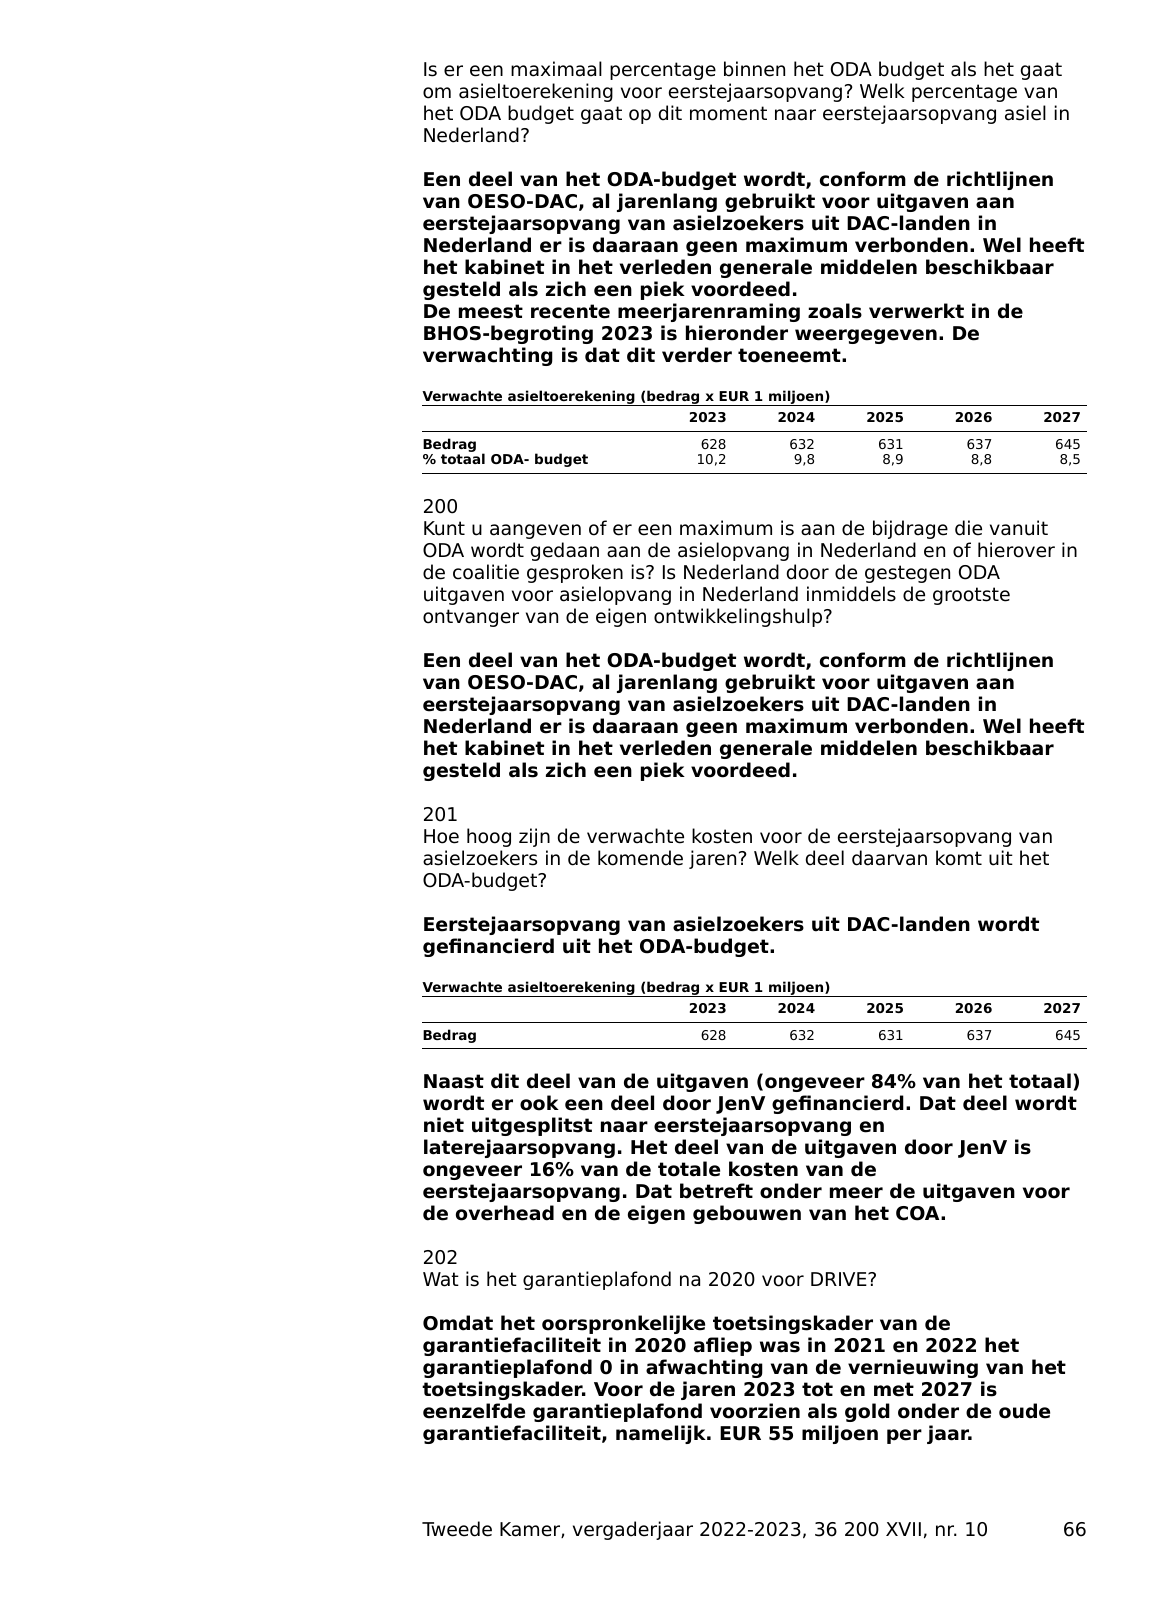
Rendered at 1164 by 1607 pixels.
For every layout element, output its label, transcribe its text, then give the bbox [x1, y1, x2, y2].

table_cell 637 [910, 1023, 998, 1048]
table_cell 632 [732, 432, 821, 452]
text Is er een maximaal percentage binnen het ODA budget als het gaat om asieltoerekening voor eerstejaarsopvang? Welk percentage van het ODA budget gaat op dit moment naar eerstejaarsopvang asiel in Nederland? [422, 59, 1087, 147]
table_cell 8,9 [821, 452, 909, 473]
table_cell [422, 406, 644, 431]
table_cell 2024 [732, 406, 821, 431]
table_cell 2025 [821, 997, 909, 1022]
text 202 [422, 1247, 1087, 1269]
table_cell 8,5 [998, 452, 1087, 473]
table_cell % totaal ODA- budget [422, 452, 644, 473]
table_header Verwachte asieltoerekening (bedrag x EUR 1 miljoen) [422, 389, 1087, 404]
table_cell 2027 [998, 406, 1087, 431]
text 201 [422, 804, 1087, 826]
text Omdat het oorspronkelijke toetsingskader van de garantiefaciliteit in 2020 afliep was in 2021 en 2022 het garantieplafond 0 in afwachting van de vernieuwing van het toetsingskader. Voor de jaren 2023 tot en met 2027 is eenzelfde garantieplafond voorzien als gold onder de oude garantiefaciliteit, namelijk. EUR 55 miljoen per jaar. [422, 1313, 1087, 1445]
text Wat is het garantieplafond na 2020 voor DRIVE? [422, 1269, 1087, 1291]
text Naast dit deel van de uitgaven (ongeveer 84% van het totaal) wordt er ook een deel door JenV gefinancierd. Dat deel wordt niet uitgesplitst naar eerstejaarsopvang en laterejaarsopvang. Het deel van de uitgaven door JenV is ongeveer 16% van de totale kosten van de eerstejaarsopvang. Dat betreft onder meer de uitgaven voor de overhead en de eigen gebouwen van het COA. [422, 1071, 1087, 1225]
table_cell 637 [910, 432, 998, 452]
table_cell 2026 [910, 406, 998, 431]
table_cell 628 [644, 432, 732, 452]
table_header Verwachte asieltoerekening (bedrag x EUR 1 miljoen) [422, 980, 1087, 996]
text Eerstejaarsopvang van asielzoekers uit DAC-landen wordt gefinancierd uit het ODA-budget. [422, 914, 1087, 958]
table_cell 2026 [910, 997, 998, 1022]
table_cell 2024 [732, 997, 821, 1022]
table_cell 631 [821, 432, 909, 452]
table_cell Bedrag [422, 432, 644, 452]
text Kunt u aangeven of er een maximum is aan de bijdrage die vanuit ODA wordt gedaan aan de asielopvang in Nederland en of hierover in de coalitie gesproken is? Is Nederland door de gestegen ODA uitgaven voor asielopvang in Nederland inmiddels de grootste ontvanger van de eigen ontwikkelingshulp? [422, 518, 1087, 628]
table_cell 2023 [644, 997, 732, 1022]
table_cell 632 [732, 1023, 821, 1048]
table_cell 8,8 [910, 452, 998, 473]
table_cell 10,2 [644, 452, 732, 473]
table_cell 2027 [998, 997, 1087, 1022]
text 200 [422, 496, 1087, 518]
table_cell 645 [998, 1023, 1087, 1048]
table_cell 2023 [644, 406, 732, 431]
table_cell 2025 [821, 406, 909, 431]
table_cell 9,8 [732, 452, 821, 473]
table_cell 631 [821, 1023, 909, 1048]
table_cell [422, 997, 644, 1022]
table_cell 628 [644, 1023, 732, 1048]
text Een deel van het ODA-budget wordt, conform de richtlijnen van OESO-DAC, al jarenlang gebruikt voor uitgaven aan eerstejaarsopvang van asielzoekers uit DAC-landen in Nederland er is daaraan geen maximum verbonden. Wel heeft het kabinet in het verleden generale middelen beschikbaar gesteld als zich een piek voordeed. [422, 169, 1087, 301]
text De meest recente meerjarenraming zoals verwerkt in de BHOS-begroting 2023 is hieronder weergegeven. De verwachting is dat dit verder toeneemt. [422, 301, 1087, 367]
table_cell Bedrag [422, 1023, 644, 1048]
table_cell 645 [998, 432, 1087, 452]
text Een deel van het ODA-budget wordt, conform de richtlijnen van OESO-DAC, al jarenlang gebruikt voor uitgaven aan eerstejaarsopvang van asielzoekers uit DAC-landen in Nederland er is daaraan geen maximum verbonden. Wel heeft het kabinet in het verleden generale middelen beschikbaar gesteld als zich een piek voordeed. [422, 650, 1087, 782]
text Hoe hoog zijn de verwachte kosten voor de eerstejaarsopvang van asielzoekers in de komende jaren? Welk deel daarvan komt uit het ODA-budget? [422, 826, 1087, 892]
